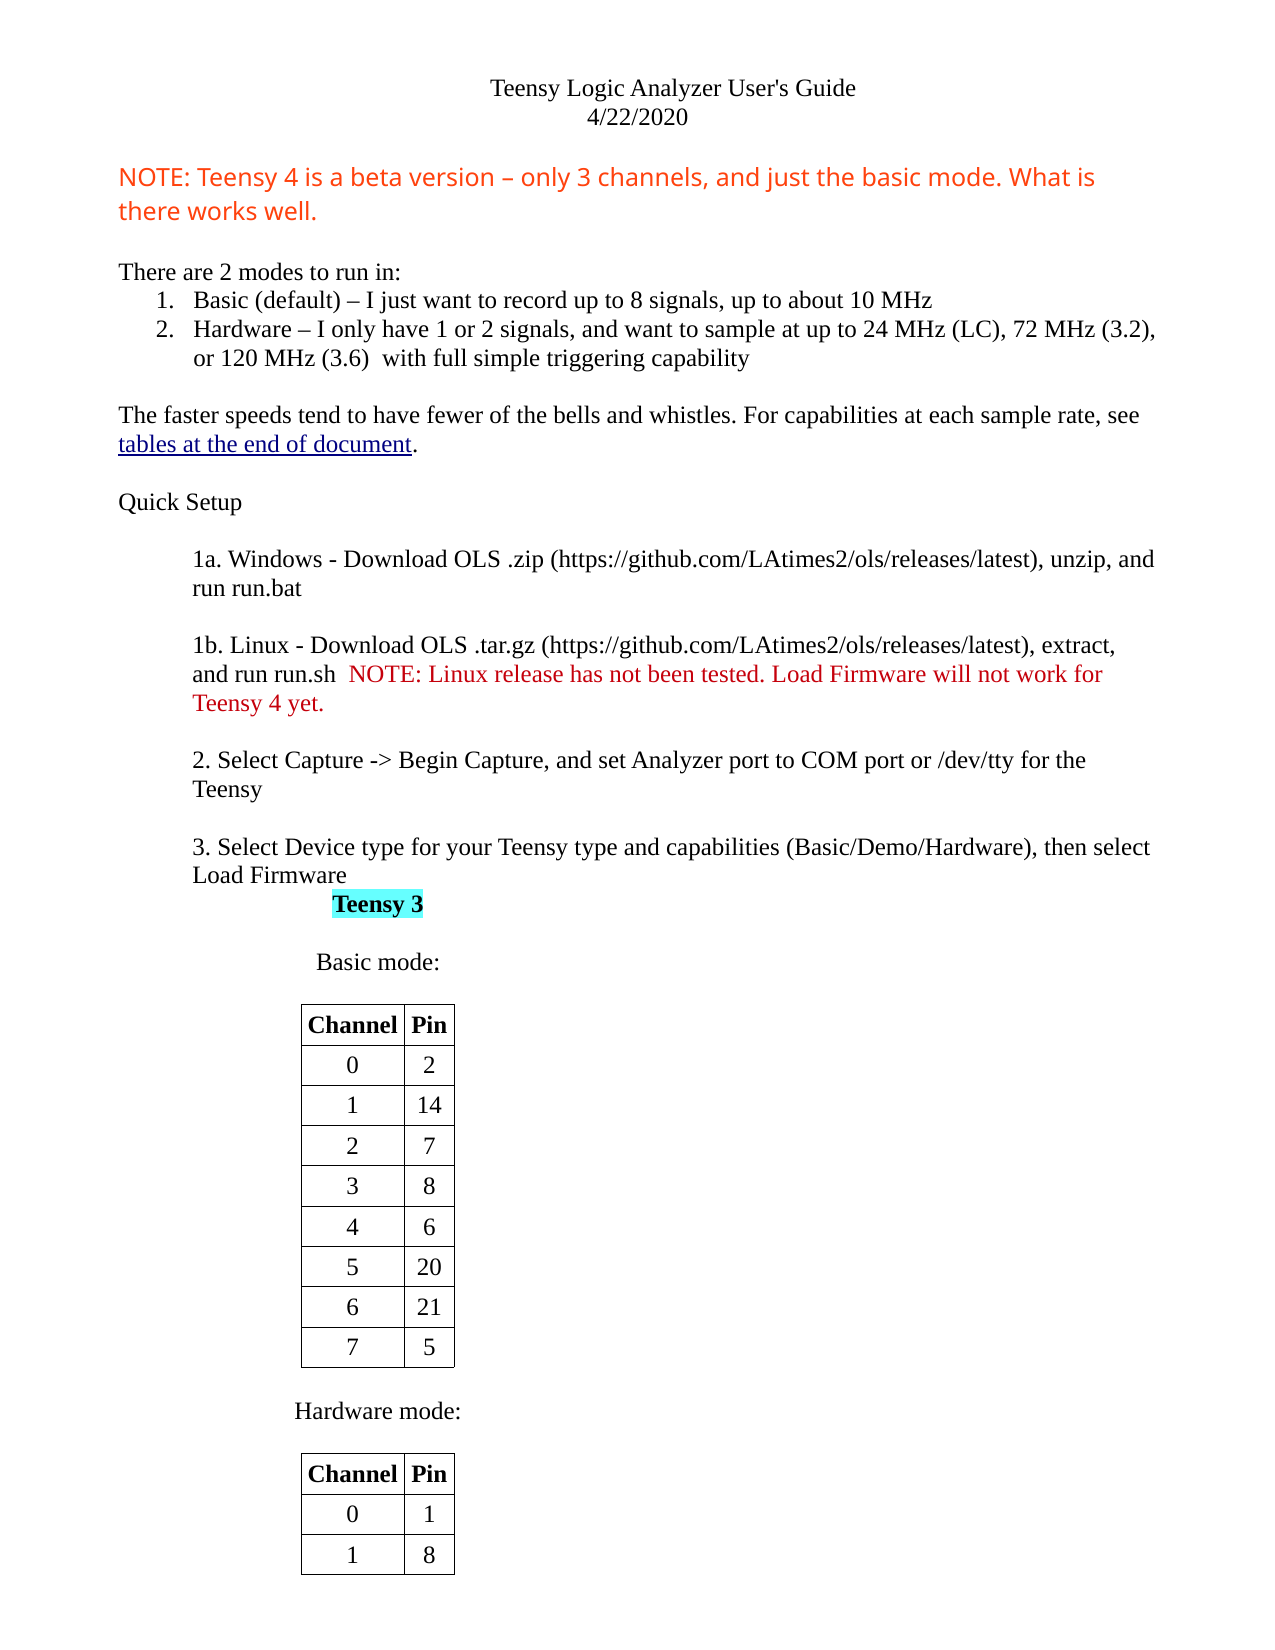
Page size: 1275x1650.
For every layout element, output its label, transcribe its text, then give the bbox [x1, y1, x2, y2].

table_cell 3 [302, 1166, 404, 1206]
text Hardware mode: [118, 1396, 637, 1424]
list Hardware – I only have 1 or 2 signals, and want to sample at up to 24 MHz (LC), 72 MHz (3.2), or 120 MHz (3.6) with full simple triggering capability [156, 314, 1157, 372]
list Basic (default) – I just want to record up to 8 signals, up to about 10 MHz [156, 285, 1157, 314]
text The faster speeds tend to have fewer of the bells and whistles. For capabilities at each sample rate, see tables at the end of document. [118, 400, 1157, 458]
table_cell 2 [302, 1126, 404, 1165]
text 3. Select Device type for your Teensy type and capabilities (Basic/Demo/Hardware), then select Load Firmware [192, 832, 1157, 889]
text Quick Setup [118, 487, 1157, 515]
table_cell 5 [405, 1328, 454, 1367]
text Teensy Logic Analyzer User's Guide [118, 73, 1157, 102]
table_cell 21 [405, 1287, 454, 1327]
table_header Channel [302, 1005, 404, 1044]
text 1b. Linux - Download OLS .tar.gz (https://github.com/LAtimes2/ols/releases/latest), extract, and run run.sh NOTE: Linux release has not been tested. Load Firmware will not work for Teensy 4 yet. [192, 630, 1157, 717]
table_cell 1 [405, 1495, 454, 1534]
text Teensy 3 [118, 889, 637, 918]
table_cell 7 [405, 1126, 454, 1165]
table_cell 0 [302, 1495, 404, 1534]
table_cell 8 [405, 1535, 454, 1574]
table_cell 2 [405, 1046, 454, 1085]
table_cell 7 [302, 1328, 404, 1367]
table_cell 6 [405, 1207, 454, 1246]
table_cell 5 [302, 1247, 404, 1286]
text Basic mode: [118, 947, 637, 975]
text 2. Select Capture -> Begin Capture, and set Analyzer port to COM port or /dev/tty for the Teensy [192, 745, 1157, 803]
table_cell 0 [302, 1046, 404, 1085]
text 4/22/2020 [118, 102, 1157, 131]
table_cell 14 [405, 1086, 454, 1125]
table_cell 1 [302, 1086, 404, 1125]
text There are 2 modes to run in: [118, 257, 1157, 285]
table_cell 8 [405, 1166, 454, 1206]
table_cell 6 [302, 1287, 404, 1327]
text 1a. Windows - Download OLS .zip (https://github.com/LAtimes2/ols/releases/latest), unzip, and run run.bat [192, 544, 1157, 602]
table_cell 1 [302, 1535, 404, 1574]
table_header Channel [302, 1454, 404, 1494]
table_header Pin [405, 1005, 454, 1044]
table_header Pin [405, 1454, 454, 1494]
text NOTE: Teensy 4 is a beta version – only 3 channels, and just the basic mode. What is there works well. [118, 160, 1157, 228]
table_cell 20 [405, 1247, 454, 1286]
table_cell 4 [302, 1207, 404, 1246]
